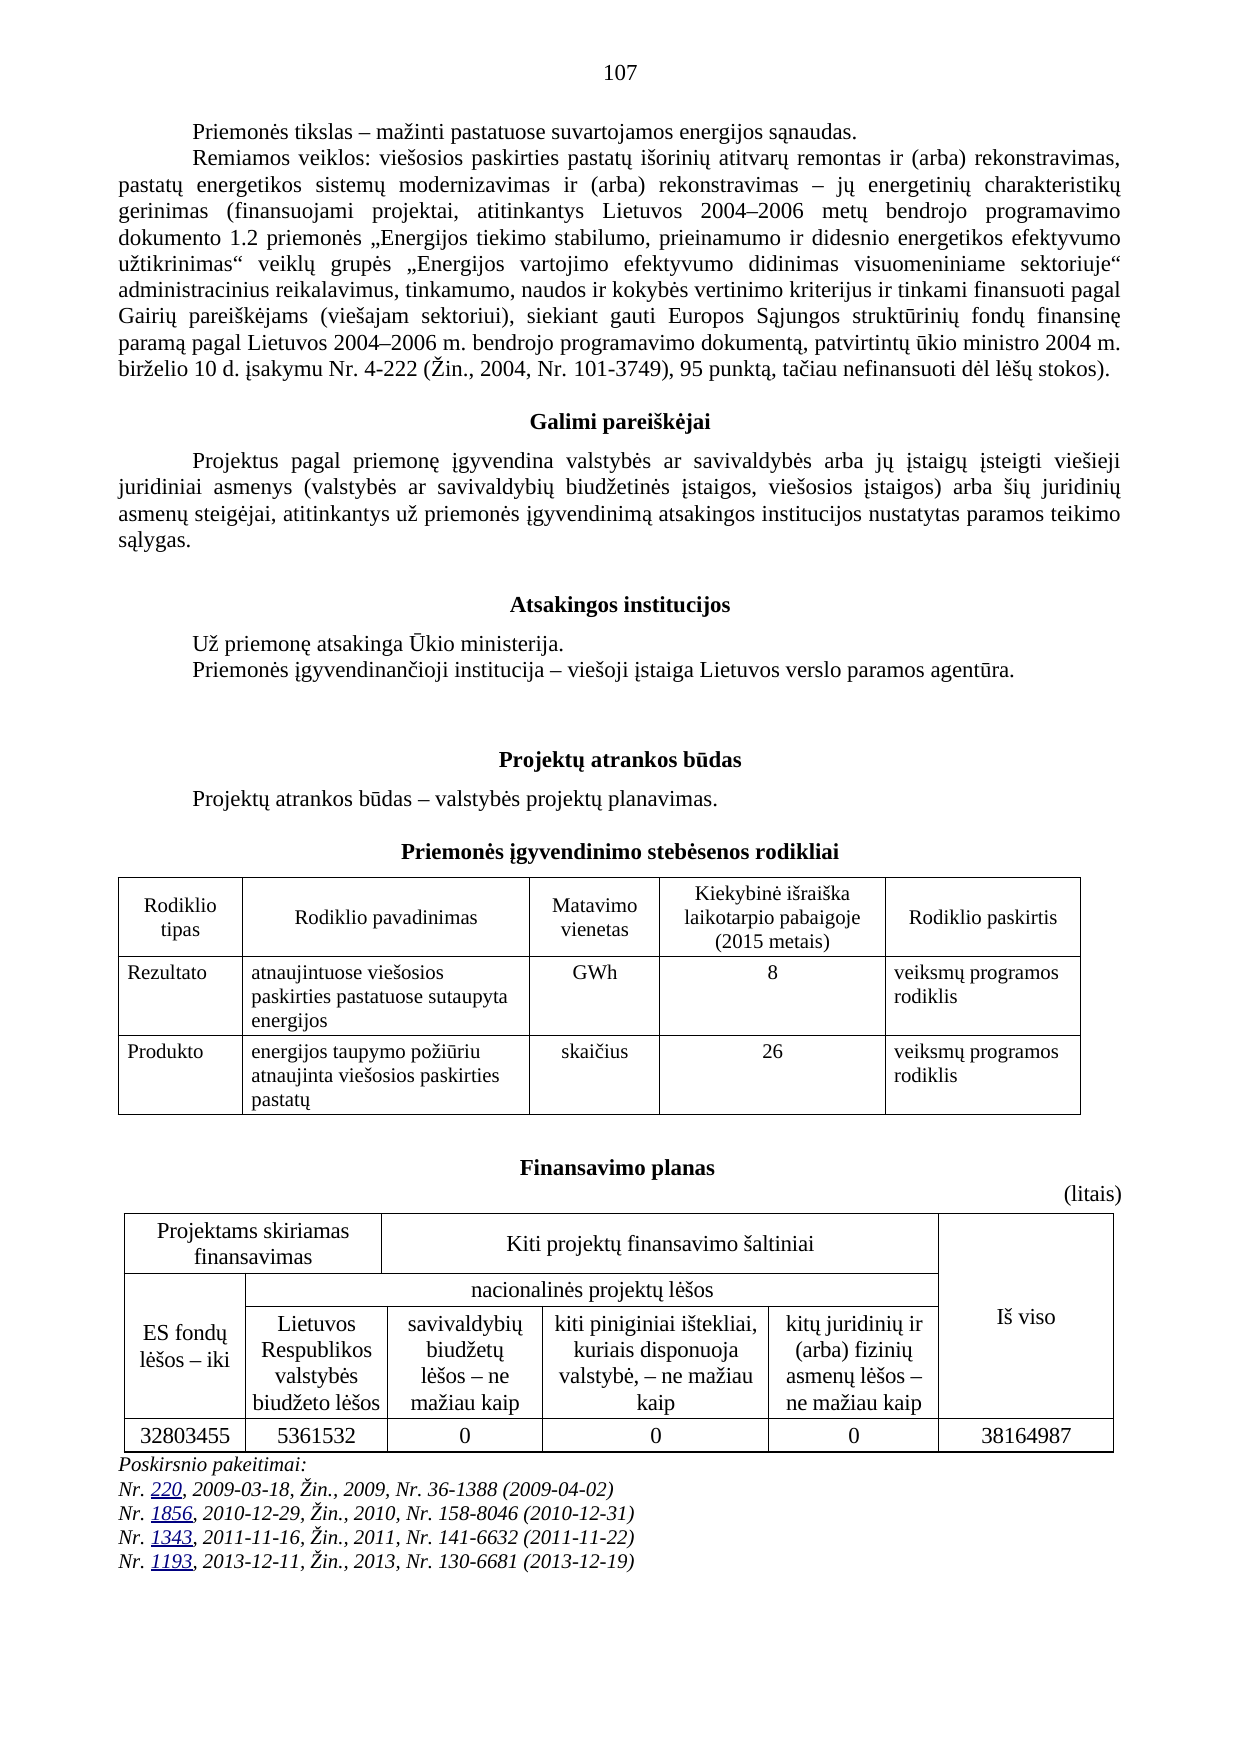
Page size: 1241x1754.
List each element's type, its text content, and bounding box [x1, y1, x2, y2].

text Priemonės įgyvendinimo stebėsenos rodikliai [118, 838, 1122, 864]
table_cell veiksmų programos rodiklis [886, 1036, 1080, 1114]
text Priemonės tikslas – mažinti pastatuose suvartojamos energijos sąnaudas. [118, 118, 1122, 144]
table_cell 26 [660, 1036, 885, 1114]
text Galimi pareiškėjai [118, 408, 1122, 434]
table_cell nacionalinės projektų lėšos [246, 1274, 938, 1306]
text Projektų atrankos būdas – valstybės projektų planavimas. [118, 785, 1122, 812]
table_header Iš viso [939, 1214, 1113, 1418]
table_cell 0 [543, 1419, 768, 1451]
text Atsakingos institucijos [118, 591, 1122, 617]
table_cell kiti piniginiai ištekliai, kuriais disponuoja valstybė, – ne mažiau kaip [543, 1307, 768, 1418]
table_cell 38164987 [939, 1419, 1113, 1451]
table_cell savivaldybių biudžetų lėšos – ne mažiau kaip [388, 1307, 542, 1418]
table_cell Produkto [119, 1036, 242, 1114]
table_cell energijos taupymo požiūriu atnau­jinta viešosios paskirties pastatų [243, 1036, 529, 1114]
table_cell kitų juridinių ir (arba) fizinių asmenų lėšos – ne mažiau kaip [769, 1307, 938, 1418]
text Nr. 1856, 2010-12-29, Žin., 2010, Nr. 158-8046 (2010-12-31) [118, 1501, 1122, 1524]
text Už priemonę atsakinga Ūkio ministerija. [118, 630, 1122, 656]
table_cell atnaujintuose viešosios paskirties pastatuose sutaupyta energijos [243, 957, 529, 1035]
table_header Kiti projektų finansavimo šaltiniai [382, 1214, 938, 1273]
table_cell 32803455 [125, 1419, 245, 1451]
table_cell Rezultato [119, 957, 242, 1035]
list (litais) [118, 1180, 1122, 1207]
table_header Kiekybinė išraiška laikotarpio pabaigoje (2015 metais) [660, 878, 885, 956]
table_header Matavimo vienetas [530, 878, 659, 956]
text Nr. 220, 2009-03-18, Žin., 2009, Nr. 36-1388 (2009-04-02) [118, 1476, 1122, 1501]
table_cell 0 [769, 1419, 938, 1451]
text Nr. 1193, 2013-12-11, Žin., 2013, Nr. 130-6681 (2013-12-19) [118, 1549, 1122, 1573]
table_cell 5361532 [246, 1419, 387, 1451]
table_header Rodiklio paskirtis [886, 878, 1080, 956]
table_cell Lietuvos Respublikos valstybės biudžeto lėšos [246, 1307, 387, 1418]
table_header Projektams skiriamas finansavimas [125, 1214, 381, 1273]
text Priemonės įgyvendinančioji institucija – viešoji įstaiga Lietuvos verslo paramos agentūra. [118, 656, 1122, 683]
table_cell veiksmų programos rodiklis [886, 957, 1080, 1035]
table_header Rodiklio tipas [119, 878, 242, 956]
text Remiamos veiklos: viešosios paskirties pastatų išorinių atitvarų remontas ir (arba) rekonstravimas, pastatų energetikos sistemų modernizavimas ir (arba) rekonstravimas – jų energetinių charakteristikų gerinimas (finansuojami projektai, atitinkantys Lietuvos 2004–2006 metų bendrojo programavimo dokumento 1.2 priemonės „Energijos tiekimo stabilumo, prieinamumo ir didesnio energetikos efektyvumo užtikrinimas“ veiklų grupės „Energijos vartojimo efektyvumo didinimas visuomeniniame sektoriuje“ administracinius reikalavimus, tinkamumo, naudos ir kokybės vertinimo kriterijus ir tinkami finansuoti pagal Gairių pareiškėjams (viešajam sektoriui), siekiant gauti Europos Sąjungos struktūrinių fondų finansinę paramą pagal Lietuvos 2004–2006 m. bendrojo programavimo dokumentą, patvirtintų ūkio ministro 2004 m. birželio 10 d. įsakymu Nr. 4-222 (Žin., 2004, Nr. 101-3749), 95 punktą, tačiau nefinansuoti dėl lėšų stokos). [118, 144, 1122, 382]
table_cell GWh [530, 957, 659, 1035]
table_cell 8 [660, 957, 885, 1035]
table_cell skaičius [530, 1036, 659, 1114]
text Nr. 1343, 2011-11-16, Žin., 2011, Nr. 141-6632 (2011-11-22) [118, 1524, 1122, 1549]
table_cell 0 [388, 1419, 542, 1451]
table_cell ES fondų lėšos – iki [125, 1274, 245, 1418]
table_header Rodiklio pavadinimas [243, 878, 529, 956]
text Projektų atrankos būdas [118, 747, 1122, 773]
text Finansavimo planas [118, 1154, 1122, 1180]
text Poskirsnio pakeitimai: [118, 1452, 1122, 1476]
text Projektus pagal priemonę įgyvendina valstybės ar savivaldybės arba jų įstaigų įsteigti viešieji juridiniai asmenys (valstybės ar savivaldybių biudžetinės įstaigos, viešosios įstaigos) arba šių juridinių asmenų steigėjai, atitinkantys už priemonės įgyvendinimą atsakingos institucijos nustatytas paramos teikimo sąlygas. [118, 447, 1122, 552]
